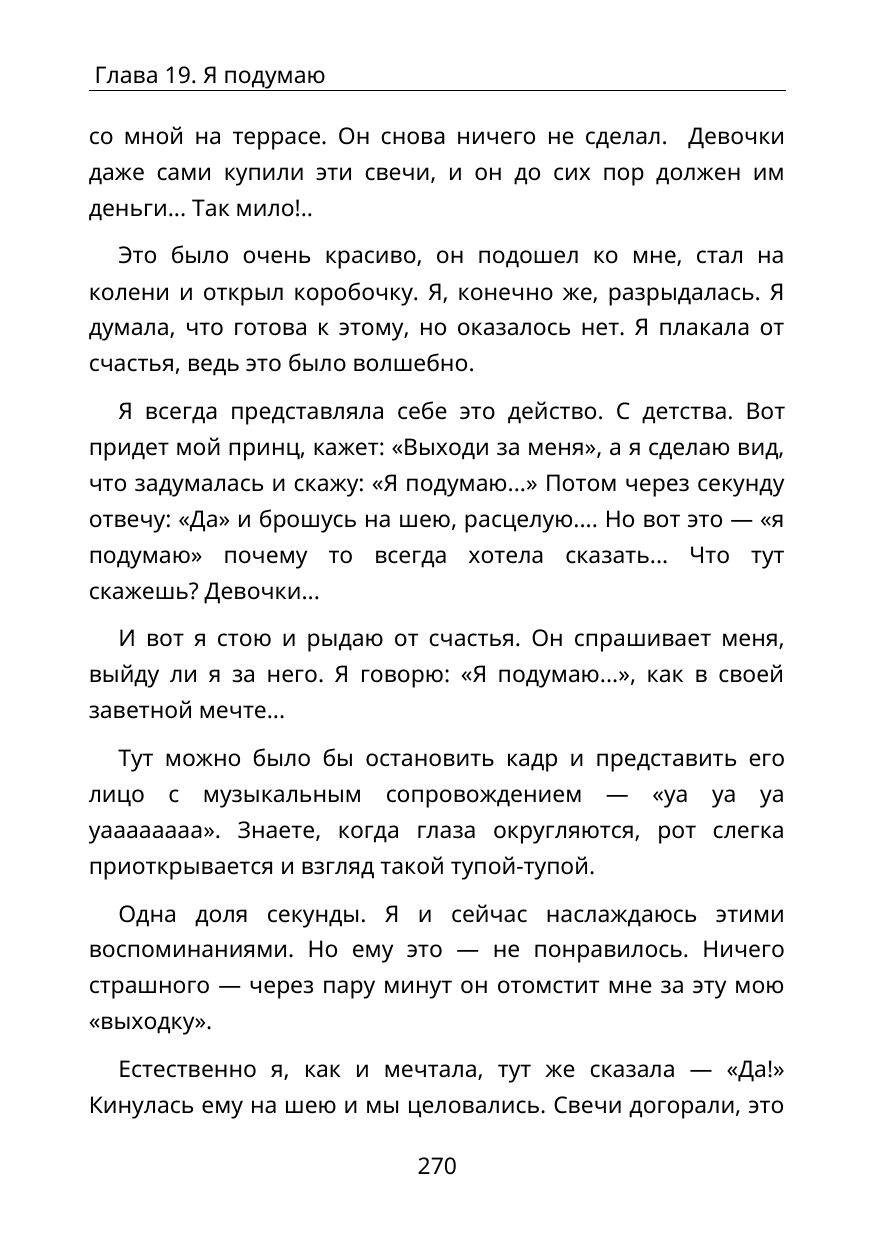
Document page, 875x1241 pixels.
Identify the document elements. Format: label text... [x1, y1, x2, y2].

text Это было очень красиво, он подошел ко мне, стал на колени и открыл коробочку. Я, конечно же, разрыдалась. Я думала, что готова к этому, но оказалось нет. Я плакала от счастья, ведь это было волшебно. [88, 239, 786, 378]
text Я всегда представляла себе это действо. С детства. Вот придет мой принц, кажет: «Выходи за меня», а я сделаю вид, что задумалась и скажу: «Я подумаю...» Потом через секунду отвечу: «Да» и брошусь на шею, расцелую.... Но вот это — «я подумаю» почему то всегда хотела сказать... Что тут скажешь? Девочки... [88, 395, 786, 606]
text Тут можно было бы остановить кадр и представить его лицо с музыкальным сопровождением — «уа уа уа уаааааааа». Знаете, когда глаза округляются, рот слегка приоткрывается и взгляд такой тупой-тупой. [88, 742, 786, 881]
text со мной на террасе. Он снова ничего не сделал. Девочки даже сами купили эти свечи, и он до сих пор должен им деньги... Так мило!.. [88, 120, 786, 223]
text И вот я стою и рыдаю от счастья. Он спрашивает меня, выйду ли я за него. Я говорю: «Я подумаю...», как в своей заветной мечте... [88, 622, 786, 726]
text Одна доля секунды. Я и сейчас наслаждаюсь этими воспоминаниями. Но ему это — не понравилось. Ничего страшного — через пару минут он отомстит мне за эту мою «выходку». [88, 897, 786, 1037]
text Естественно я, как и мечтала, тут же сказала — «Да!» Кинулась ему на шею и мы целовались. Свечи догорали, это [88, 1053, 786, 1120]
